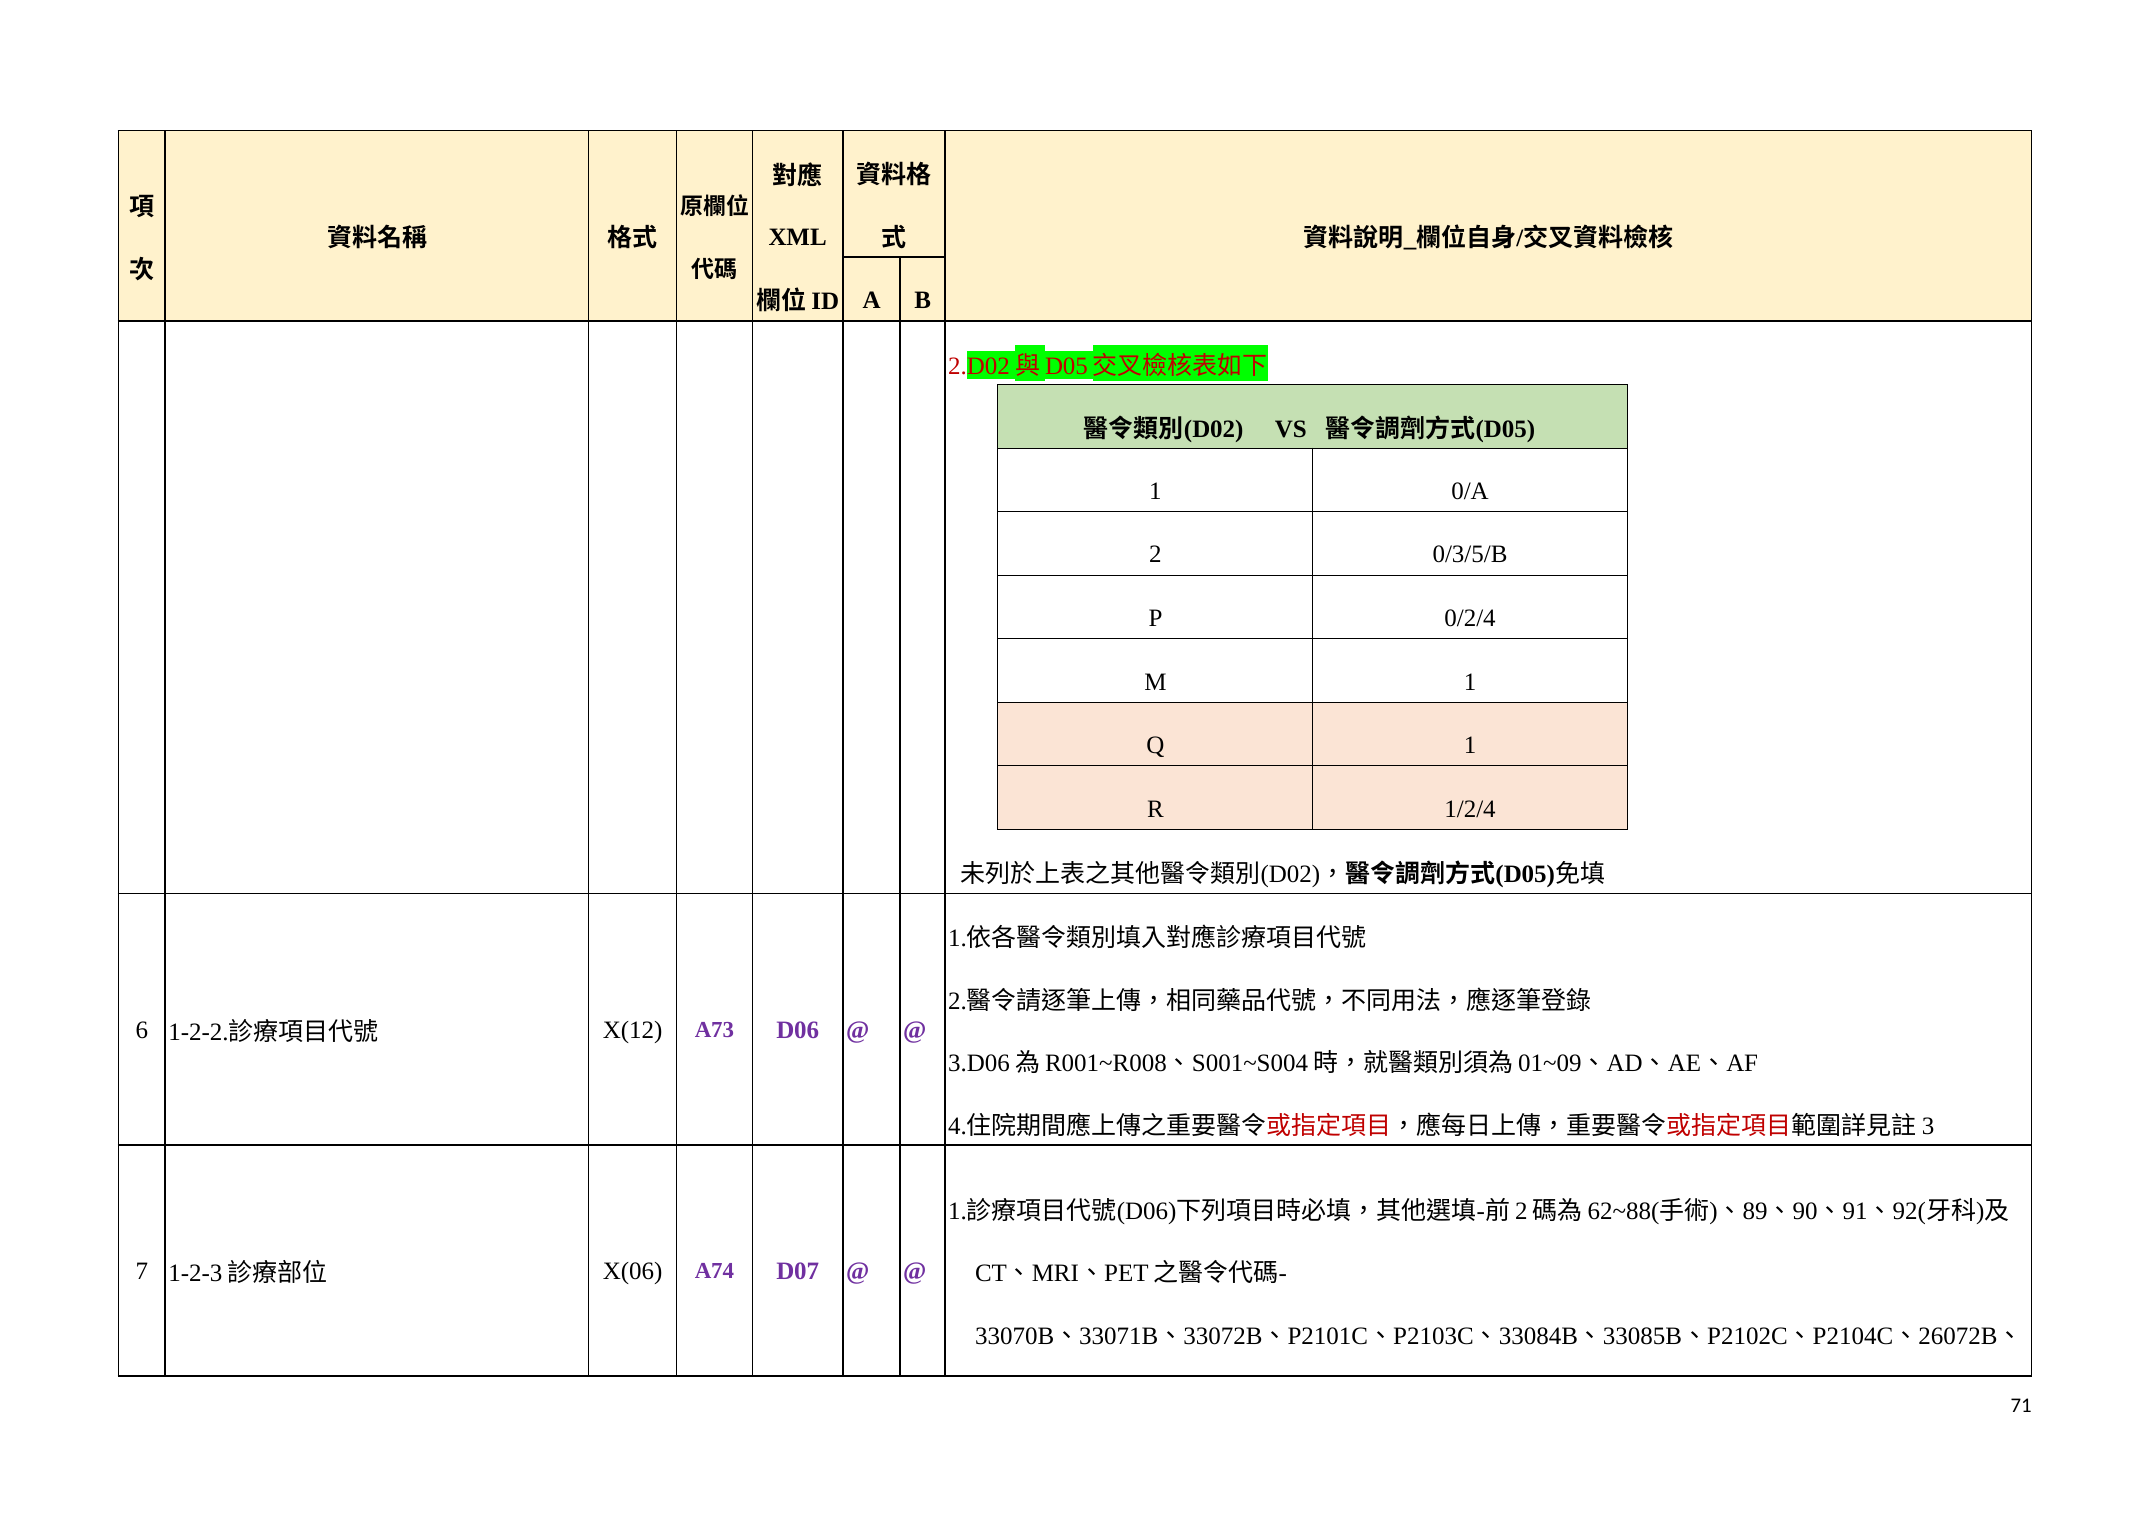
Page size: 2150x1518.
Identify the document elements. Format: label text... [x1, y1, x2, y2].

table_cell 1 [998, 449, 1312, 511]
table_cell B [901, 258, 944, 320]
table_header 對應XML欄位ID [753, 131, 842, 320]
table_cell D07 [753, 1146, 842, 1375]
table_cell @ [844, 1146, 899, 1375]
table_cell A [844, 258, 899, 320]
table_cell D06 [753, 894, 842, 1144]
table_cell [166, 322, 588, 892]
table_cell 6 [119, 894, 164, 1144]
table_cell [119, 322, 164, 892]
table_cell 1.依各醫令類別填入對應診療項目代號 2.醫令請逐筆上傳，相同藥品代號，不同用法，應逐筆登錄 3.D06為R001~R008、S001~S004時，就醫類別須為01~09、AD、AE、AF 4.住院期間應上傳之重要醫令或指定項目，應每日上傳，重要醫令或指定項目範圍詳見註3 [946, 894, 2031, 1144]
table_cell 1 [1313, 639, 1627, 702]
table_cell R [998, 766, 1312, 829]
table_header 項次 [119, 131, 164, 320]
table_cell @ [901, 1146, 944, 1375]
table_cell 0/3/5/B [1313, 512, 1627, 575]
table_cell 0/A [1313, 449, 1627, 511]
table_header 資料說明_欄位自身/交叉資料檢核 [946, 131, 2031, 320]
table_cell [844, 322, 899, 892]
table_cell Q [998, 703, 1312, 765]
table_cell 1 [1313, 703, 1627, 765]
table_cell [677, 322, 752, 892]
table_cell [753, 322, 842, 892]
table_cell [589, 322, 676, 892]
table_cell @ [844, 894, 899, 1144]
table_cell 1/2/4 [1313, 766, 1627, 829]
table_cell P [998, 576, 1312, 638]
table_cell M [998, 639, 1312, 702]
table_cell 0/2/4 [1313, 576, 1627, 638]
table_cell X(06) [589, 1146, 676, 1375]
table_cell 2 [998, 512, 1312, 575]
table_cell A74 [677, 1146, 752, 1375]
table_cell [901, 322, 944, 892]
table_cell 2.D02與D05交叉檢核表如下 未列於上表之其他醫令類別(D02)，醫令調劑方式(D05)免填 [946, 322, 2031, 892]
table_header 資料名稱 [166, 131, 588, 320]
table_cell 1.診療項目代號(D06)下列項目時必填，其他選填-前2碼為62~88(手術)、89、90、91、92(牙科)及CT、MRI、PET之醫令代碼-33070B、33071B、33072B、P2101C、P2103C、33084B、33085B、P2102C、P2104C、26072B、 [946, 1146, 2031, 1375]
table_cell @ [901, 894, 944, 1144]
table_header 資料格式 [844, 131, 944, 256]
table_header 醫令類別(D02) VS 醫令調劑方式(D05) [998, 385, 1627, 448]
table_cell 7 [119, 1146, 164, 1375]
table_header 原欄位代碼 [677, 131, 752, 320]
table_cell X(12) [589, 894, 676, 1144]
table_cell 1-2-3診療部位 [166, 1146, 588, 1375]
table_cell A73 [677, 894, 752, 1144]
table_header 格式 [589, 131, 676, 320]
table_cell 1-2-2.診療項目代號 [166, 894, 588, 1144]
